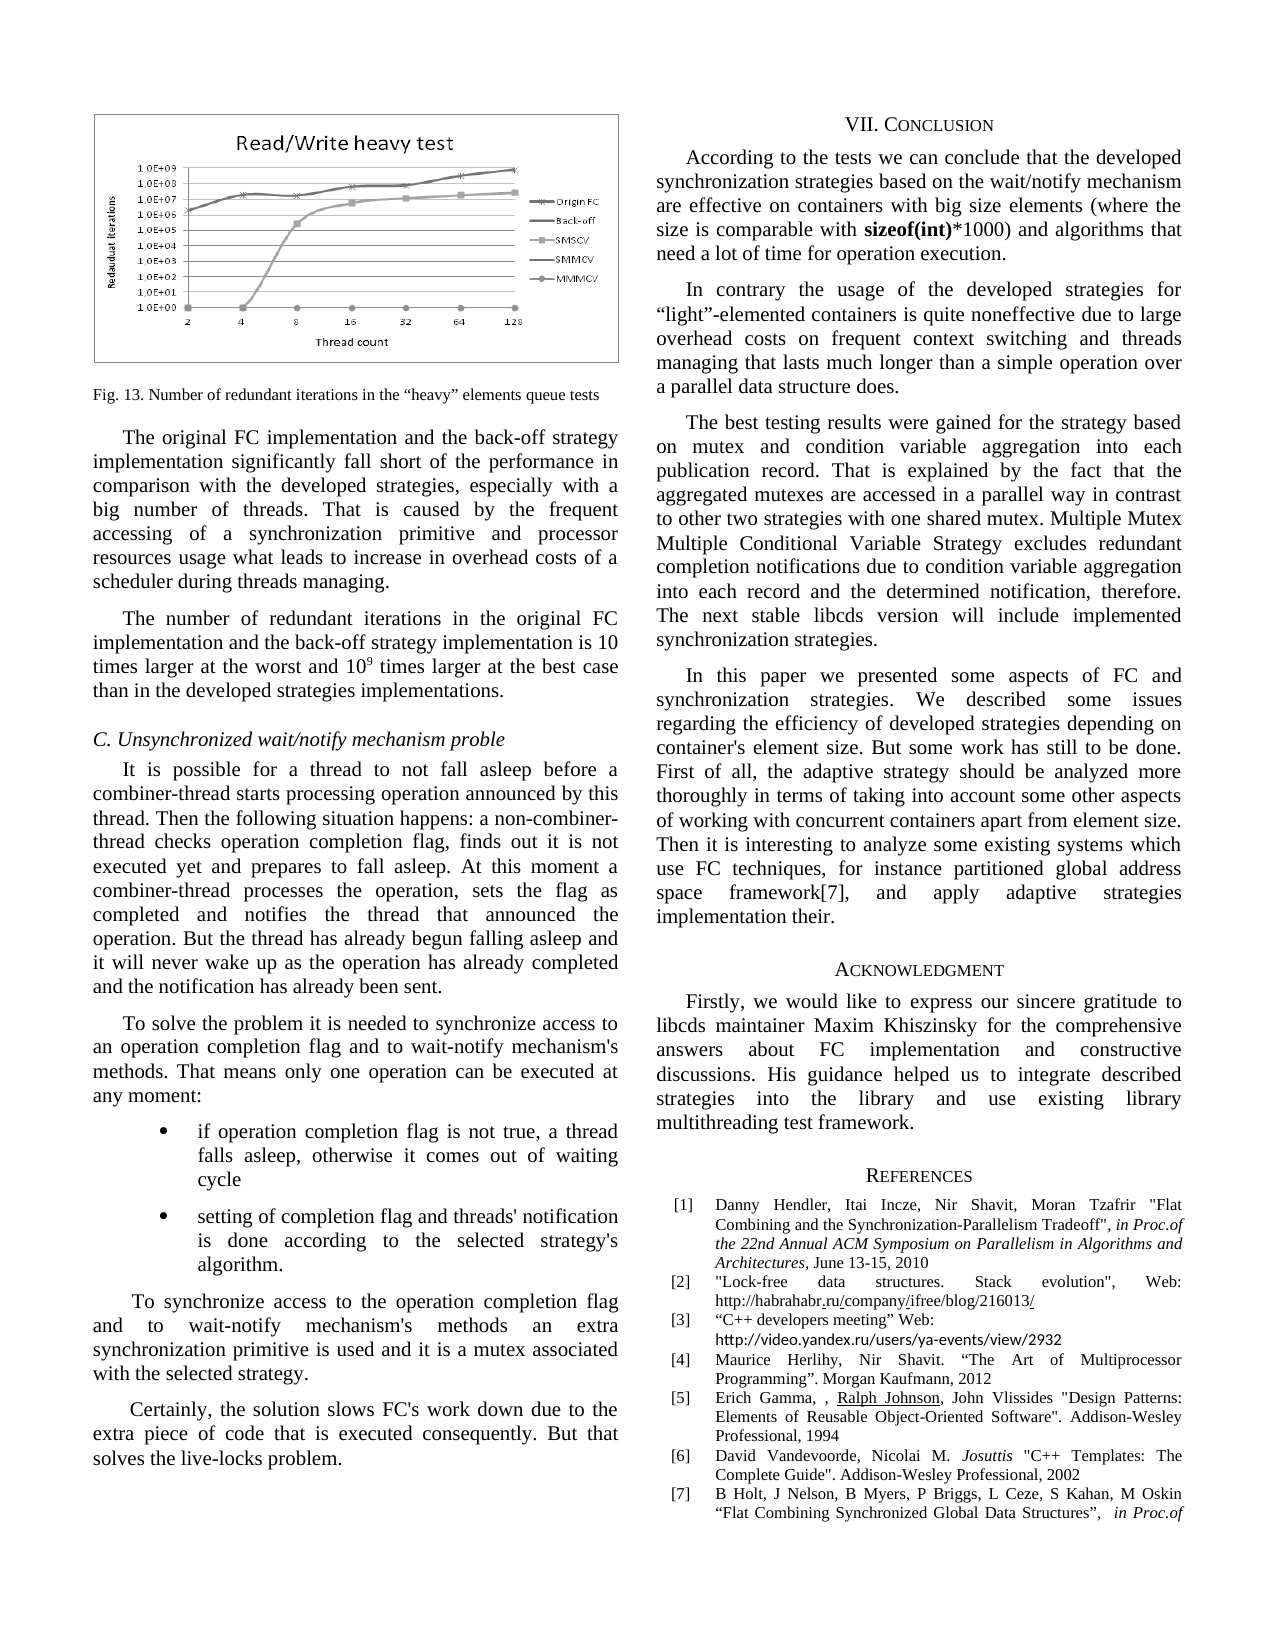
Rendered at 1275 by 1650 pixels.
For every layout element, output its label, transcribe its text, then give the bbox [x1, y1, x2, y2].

text Fig. 13. Number of redundant iterations in the “heavy” elements queue tests [93, 385, 619, 404]
list Erich Gamma, , Ralph Johnson, John Vlissides "Design Patterns: Elements of Reusable Object-Oriented Software". Addison-Wesley Professional, 1994 [671, 1388, 1182, 1445]
list Maurice Herlihy, Nir Shavit. “The Art of Multiprocessor Programming”. Morgan Kaufmann, 2012 [671, 1349, 1182, 1388]
text VII. Conclusion [656, 112, 1182, 136]
text To synchronize access to the operation completion flag and to wait-notify mechanism's methods an extra synchronization primitive is used and it is a mutex associated with the selected strategy. [93, 1288, 619, 1385]
list setting of completion flag and threads' notification is done according to the selected strategy's algorithm. [160, 1204, 619, 1276]
list David Vandevoorde, Nicolai M. Josuttis "C++ Templates: The Complete Guide". Addison-Wesley Professional, 2002 [671, 1445, 1182, 1484]
text In this paper we presented some aspects of FC and synchronization strategies. We described some issues regarding the efficiency of developed strategies depending on container's element size. But some work has still to be done. First of all, the adaptive strategy should be analyzed more thoroughly in terms of taking into account some other aspects of working with concurrent containers apart from element size. Then it is interesting to analyze some existing systems which use FC techniques, for instance partitioned global address space framework[7], and apply adaptive strategies implementation their. [656, 663, 1182, 928]
list “C++ developers meeting” Web: [671, 1310, 1182, 1329]
text C. Unsynchronized wait/notify mechanism proble [93, 727, 619, 751]
list "Lock-free data structures. Stack evolution", Web: http://habrahabr.ru/company/ifree/blog/216013/ [671, 1272, 1182, 1310]
text Firstly, we would like to express our sincere gratitude to libcds maintainer Maxim Khiszinsky for the comprehensive answers about FC implementation and constructive discussions. His guidance helped us to integrate described strategies into the library and use existing library multithreading test framework. [656, 989, 1182, 1134]
text To solve the problem it is needed to synchronize access to an operation completion flag and to wait-notify mechanism's methods. That means only one operation can be executed at any moment: [93, 1010, 619, 1107]
text In contrary the usage of the developed strategies for “light”-elemented containers is quite noneffective due to large overhead costs on frequent context switching and threads managing that lasts much longer than a simple operation over a parallel data structure does. [656, 277, 1182, 398]
text According to the tests we can conclude that the developed synchronization strategies based on the wait/notify mechanism are effective on containers with big size elements (where the size is comparable with sizeof(int)*1000) and algorithms that need a lot of time for operation execution. [656, 144, 1182, 265]
text Acknowledgment [656, 957, 1182, 981]
text References [656, 1163, 1182, 1187]
list http://video.yandex.ru/users/ya-events/view/2932 [671, 1329, 1182, 1349]
list Danny Hendler, Itai Incze, Nir Shavit, Moran Tzafrir "Flat Combining and the Synchronization-Parallelism Tradeoff", in Proc.of the 22nd Annual ACM Symposium on Parallelism in Algorithms and Architectures, June 13-15, 2010 [674, 1195, 1182, 1272]
text The number of redundant iterations in the original FC implementation and the back-off strategy implementation is 10 times larger at the worst and 109 times larger at the best case than in the developed strategies implementations. [93, 606, 619, 702]
list if operation completion flag is not true, a thread falls asleep, otherwise it comes out of waiting cycle [160, 1119, 619, 1191]
text Certainly, the solution slows FC's work down due to the extra piece of code that is executed consequently. But that solves the live-locks problem. [93, 1397, 619, 1469]
list B Holt, J Nelson, B Myers, P Briggs, L Ceze, S Kahan, M Oskin “Flat Combining Synchronized Global Data Structures”, in Proc.of [671, 1484, 1182, 1522]
text It is possible for a thread to not fall asleep before a combiner-thread starts processing operation announced by this thread. Then the following situation happens: a non-combiner-thread checks operation completion flag, finds out it is not executed yet and prepares to fall asleep. At this moment a combiner-thread processes the operation, sets the flag as completed and notifies the thread that announced the operation. But the thread has already begun falling asleep and it will never wake up as the operation has already completed and the notification has already been sent. [93, 757, 619, 998]
